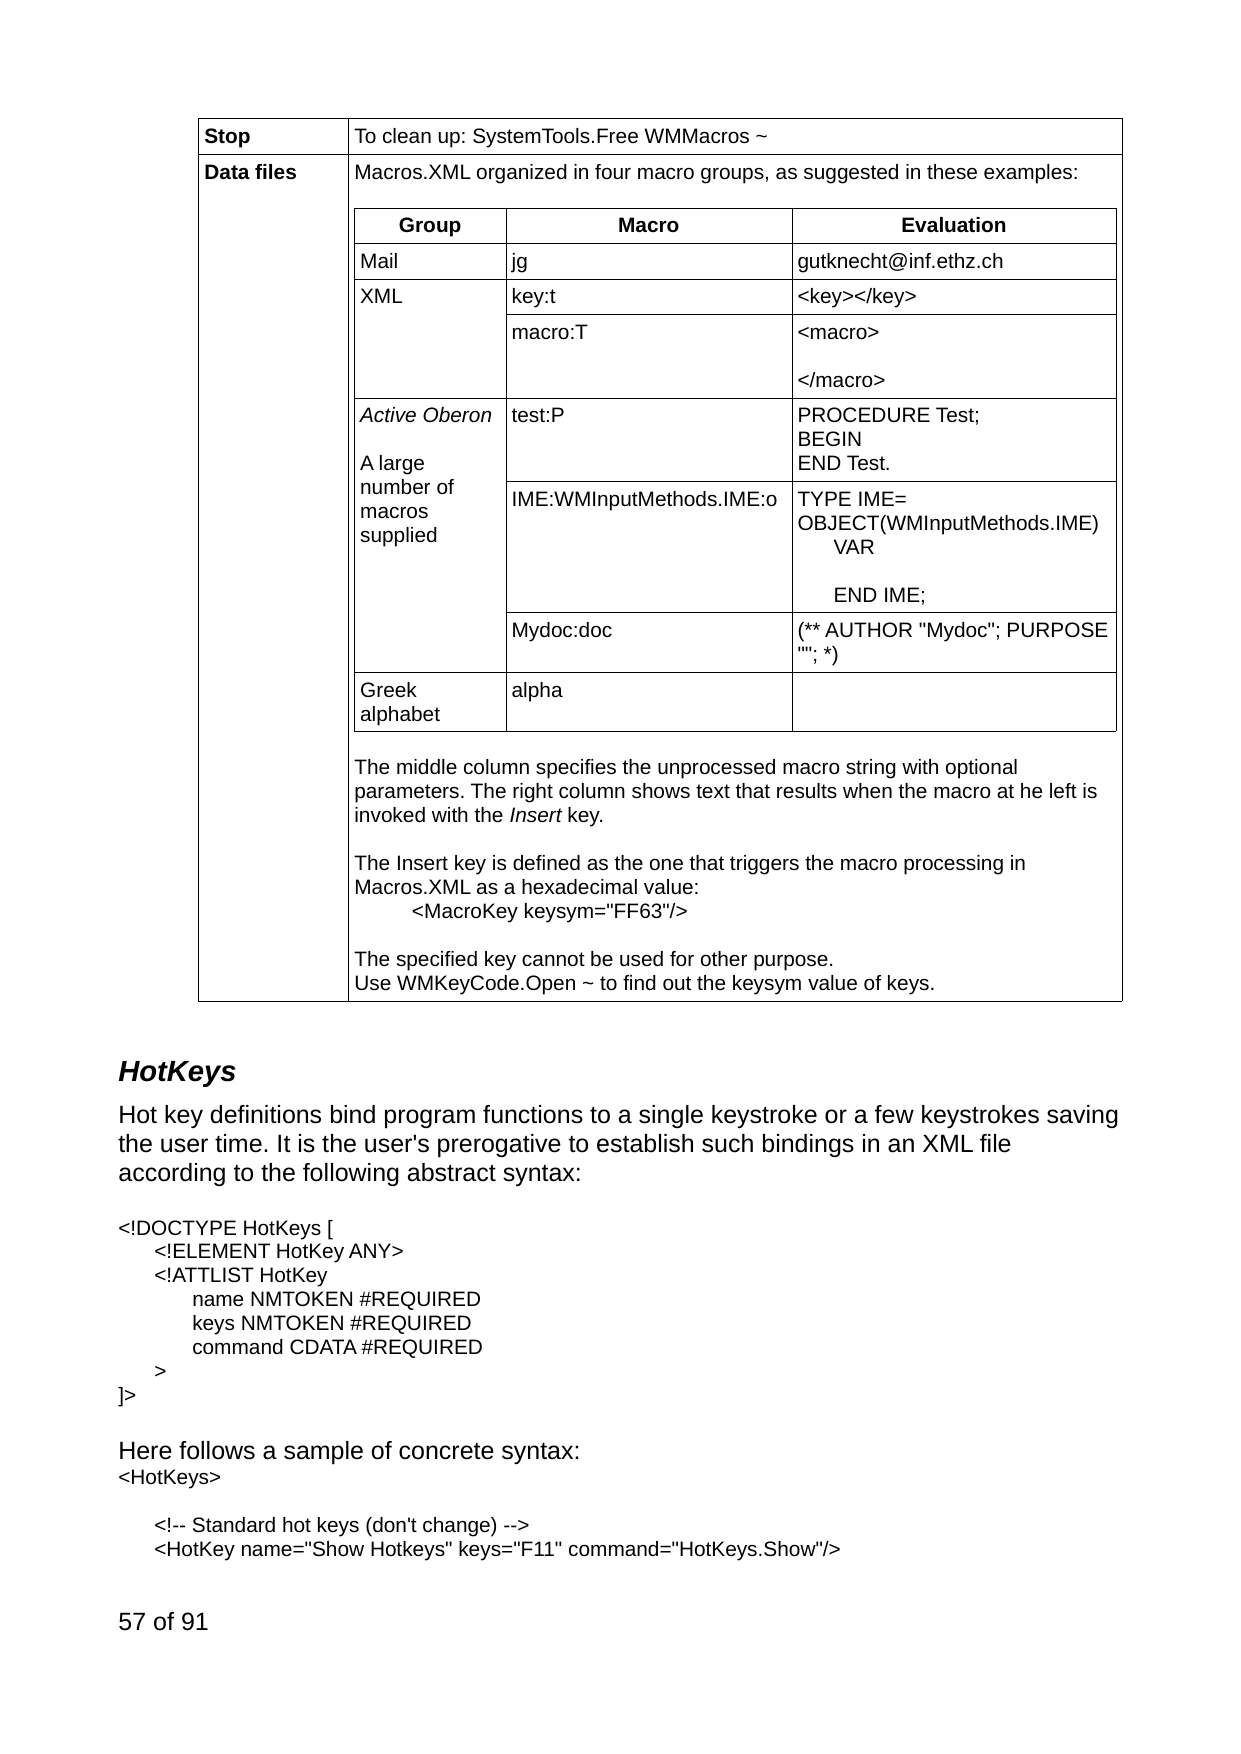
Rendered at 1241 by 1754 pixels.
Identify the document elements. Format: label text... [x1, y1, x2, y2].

table_cell TYPE IME= OBJECT(WMInputMethods.IME) VAR END IME; [793, 482, 1116, 612]
table_cell <key></key> [793, 280, 1116, 314]
table_cell gutknecht@inf.ethz.ch [793, 244, 1116, 278]
table_cell Greek alphabet [355, 673, 506, 731]
text <!DOCTYPE HotKeys [ <!ELEMENT HotKey ANY> <!ATTLIST HotKey name NMTOKEN #REQUIRED keys NMTOKEN #REQUIRED command CDATA #REQUIRED > ]> [118, 1215, 1122, 1407]
table_cell alpha [507, 673, 792, 731]
table_cell Stop [199, 119, 348, 154]
table_cell jg [507, 244, 792, 278]
table_cell Active Oberon A large number of macros supplied [355, 399, 506, 672]
subtitle HotKeys [118, 1054, 1122, 1088]
table_cell Macros.XML organized in four macro groups, as suggested in these examples: The middle column specifies the unprocessed macro string with optional parameters. The right column shows text that results when the macro at he left is invoked with the Insert key. The Insert key is defined as the one that triggers the macro processing in Macros.XML as a hexadecimal value: <MacroKey keysym="FF63"/> The specified key cannot be used for other purpose. Use WMKeyCode.Open ~ to find out the keysym value of keys. [349, 155, 1122, 1001]
table_cell [793, 673, 1116, 731]
table_cell To clean up: SystemTools.Free WMMacros ~ [349, 119, 1122, 154]
table_cell XML [355, 280, 506, 397]
table_header Macro [507, 209, 792, 243]
table_cell key:t [507, 280, 792, 314]
table_cell IME:WMInputMethods.IME:o [507, 482, 792, 612]
table_cell test:P [507, 399, 792, 481]
table_header Evaluation [793, 209, 1116, 243]
table_cell <macro> </macro> [793, 315, 1116, 397]
table_cell Mail [355, 244, 506, 278]
text Hot key definitions bind program functions to a single keystroke or a few keystrokes saving the user time. It is the user's prerogative to establish such bindings in an XML file according to the following abstract syntax: [118, 1100, 1122, 1187]
text Here follows a sample of concrete syntax: [118, 1436, 1122, 1464]
table_cell macro:T [507, 315, 792, 397]
table_header Group [355, 209, 506, 243]
text <HotKeys> <!-- Standard hot keys (don't change) --> <HotKey name="Show Hotkeys" keys="F11" command="HotKeys.Show"/> [118, 1464, 1122, 1560]
table_cell Mydoc:doc [507, 613, 792, 672]
table_cell PROCEDURE Test; BEGIN END Test. [793, 399, 1116, 481]
table_cell Data files [199, 155, 348, 1001]
table_cell (** AUTHOR "Mydoc"; PURPOSE ""; *) [793, 613, 1116, 672]
